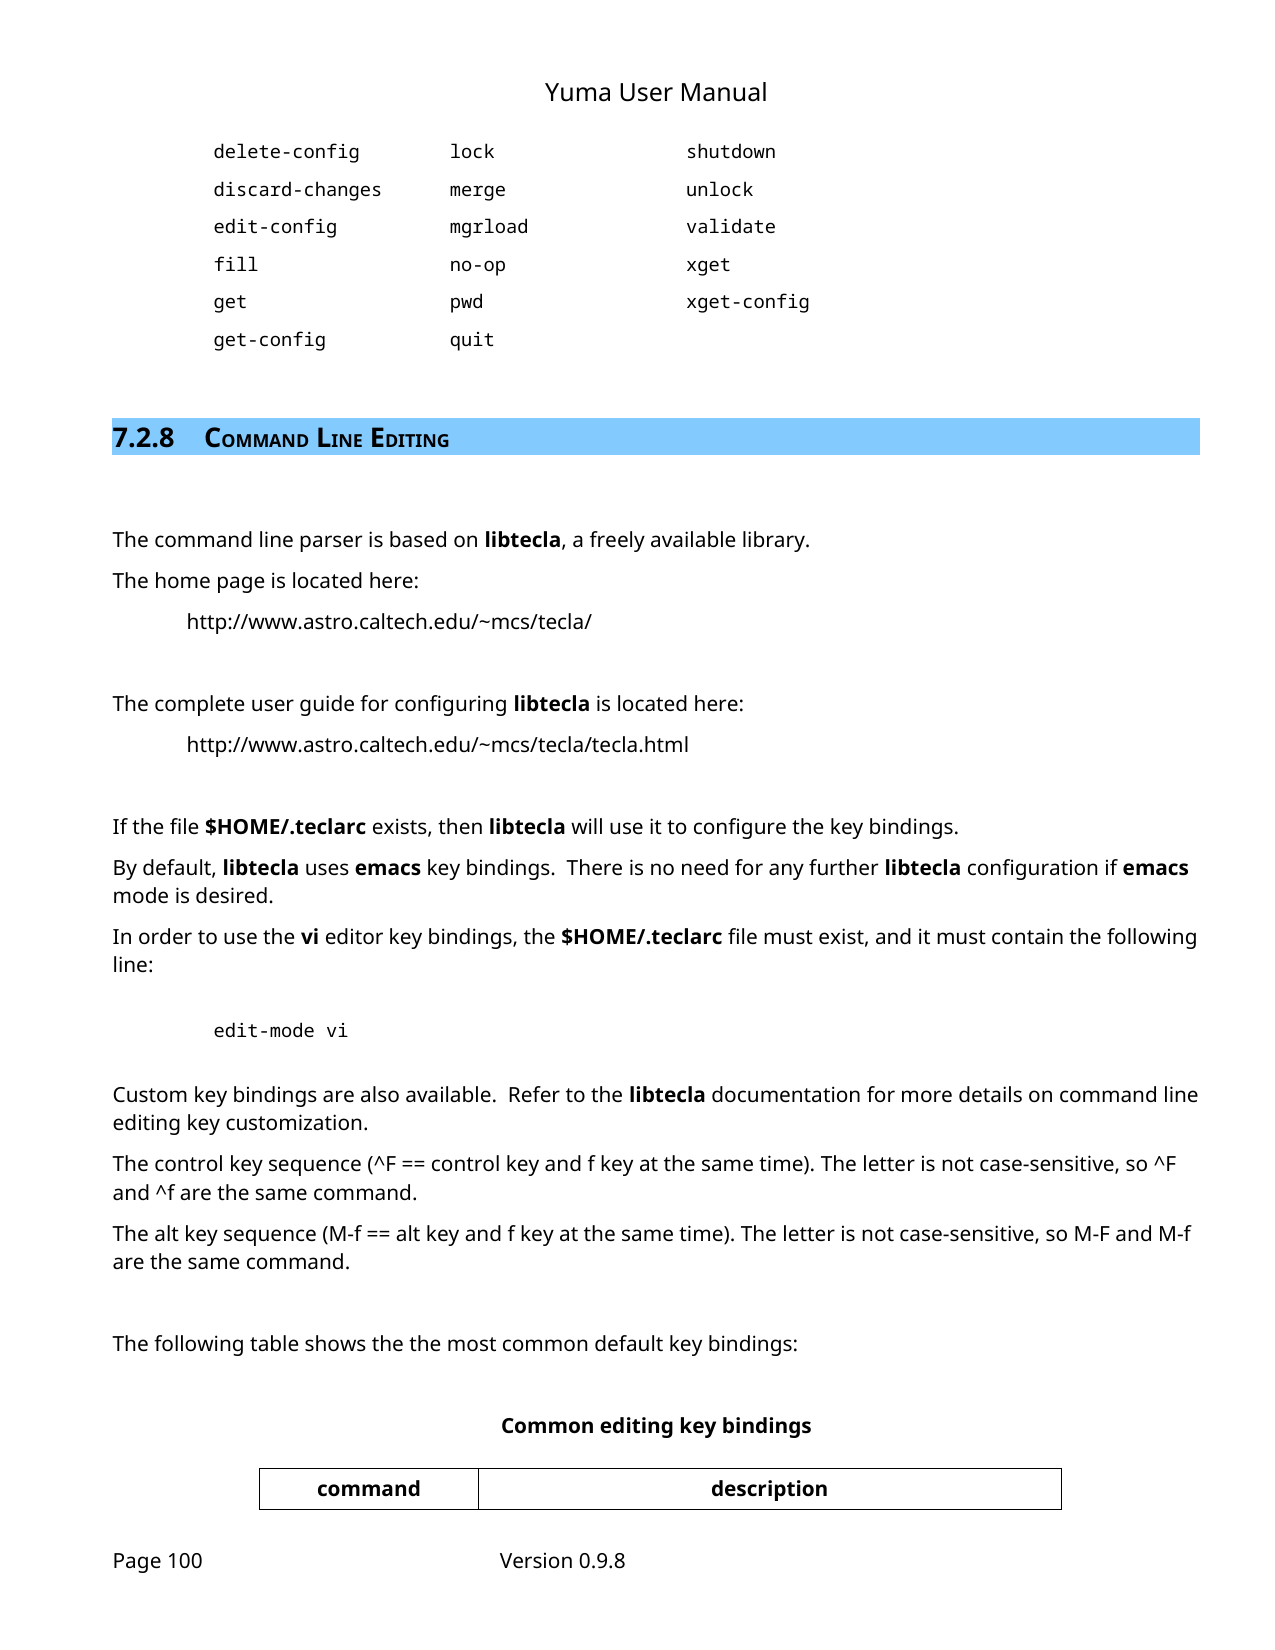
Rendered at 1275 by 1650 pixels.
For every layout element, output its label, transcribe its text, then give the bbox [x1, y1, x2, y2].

subtitle Common editing key bindings [127, 1411, 1185, 1439]
text http://www.astro.caltech.edu/~mcs/tecla/ [112, 607, 1200, 636]
text Custom key bindings are also available. Refer to the libtecla documentation for more details on command line editing key customization. [112, 1080, 1200, 1137]
text The alt key sequence (M-f == alt key and f key at the same time). The letter is not case-sensitive, so M-F and M-f are the same command. [112, 1219, 1200, 1276]
subtitle Command Line Editing [112, 418, 1200, 455]
table_header description [479, 1469, 1061, 1509]
text If the file $HOME/.teclarc exists, then libtecla will use it to configure the key bindings. [112, 812, 1200, 840]
text get pwd xget-config [139, 288, 1200, 314]
text fill no-op xget [139, 251, 1200, 277]
text In order to use the vi editor key bindings, the $HOME/.teclarc file must exist, and it must contain the following line: [112, 922, 1200, 979]
text edit-mode vi [139, 991, 1200, 1068]
text The following table shows the the most common default key bindings: [112, 1329, 1200, 1357]
text The complete user guide for configuring libtecla is located here: [112, 689, 1200, 717]
text delete-config lock shutdown [139, 138, 1200, 164]
text discard-changes merge unlock [139, 176, 1200, 202]
text The command line parser is based on libtecla, a freely available library. [112, 525, 1200, 554]
table_header command [260, 1469, 478, 1509]
text The home page is located here: [112, 566, 1200, 594]
text http://www.astro.caltech.edu/~mcs/tecla/tecla.html [112, 730, 1200, 758]
text By default, libtecla uses emacs key bindings. There is no need for any further libtecla configuration if emacs mode is desired. [112, 853, 1200, 909]
text The control key sequence (^F == control key and f key at the same time). The letter is not case-sensitive, so ^F and ^f are the same command. [112, 1149, 1200, 1206]
text get-config quit [139, 326, 1200, 352]
text edit-config mgrload validate [139, 213, 1200, 239]
